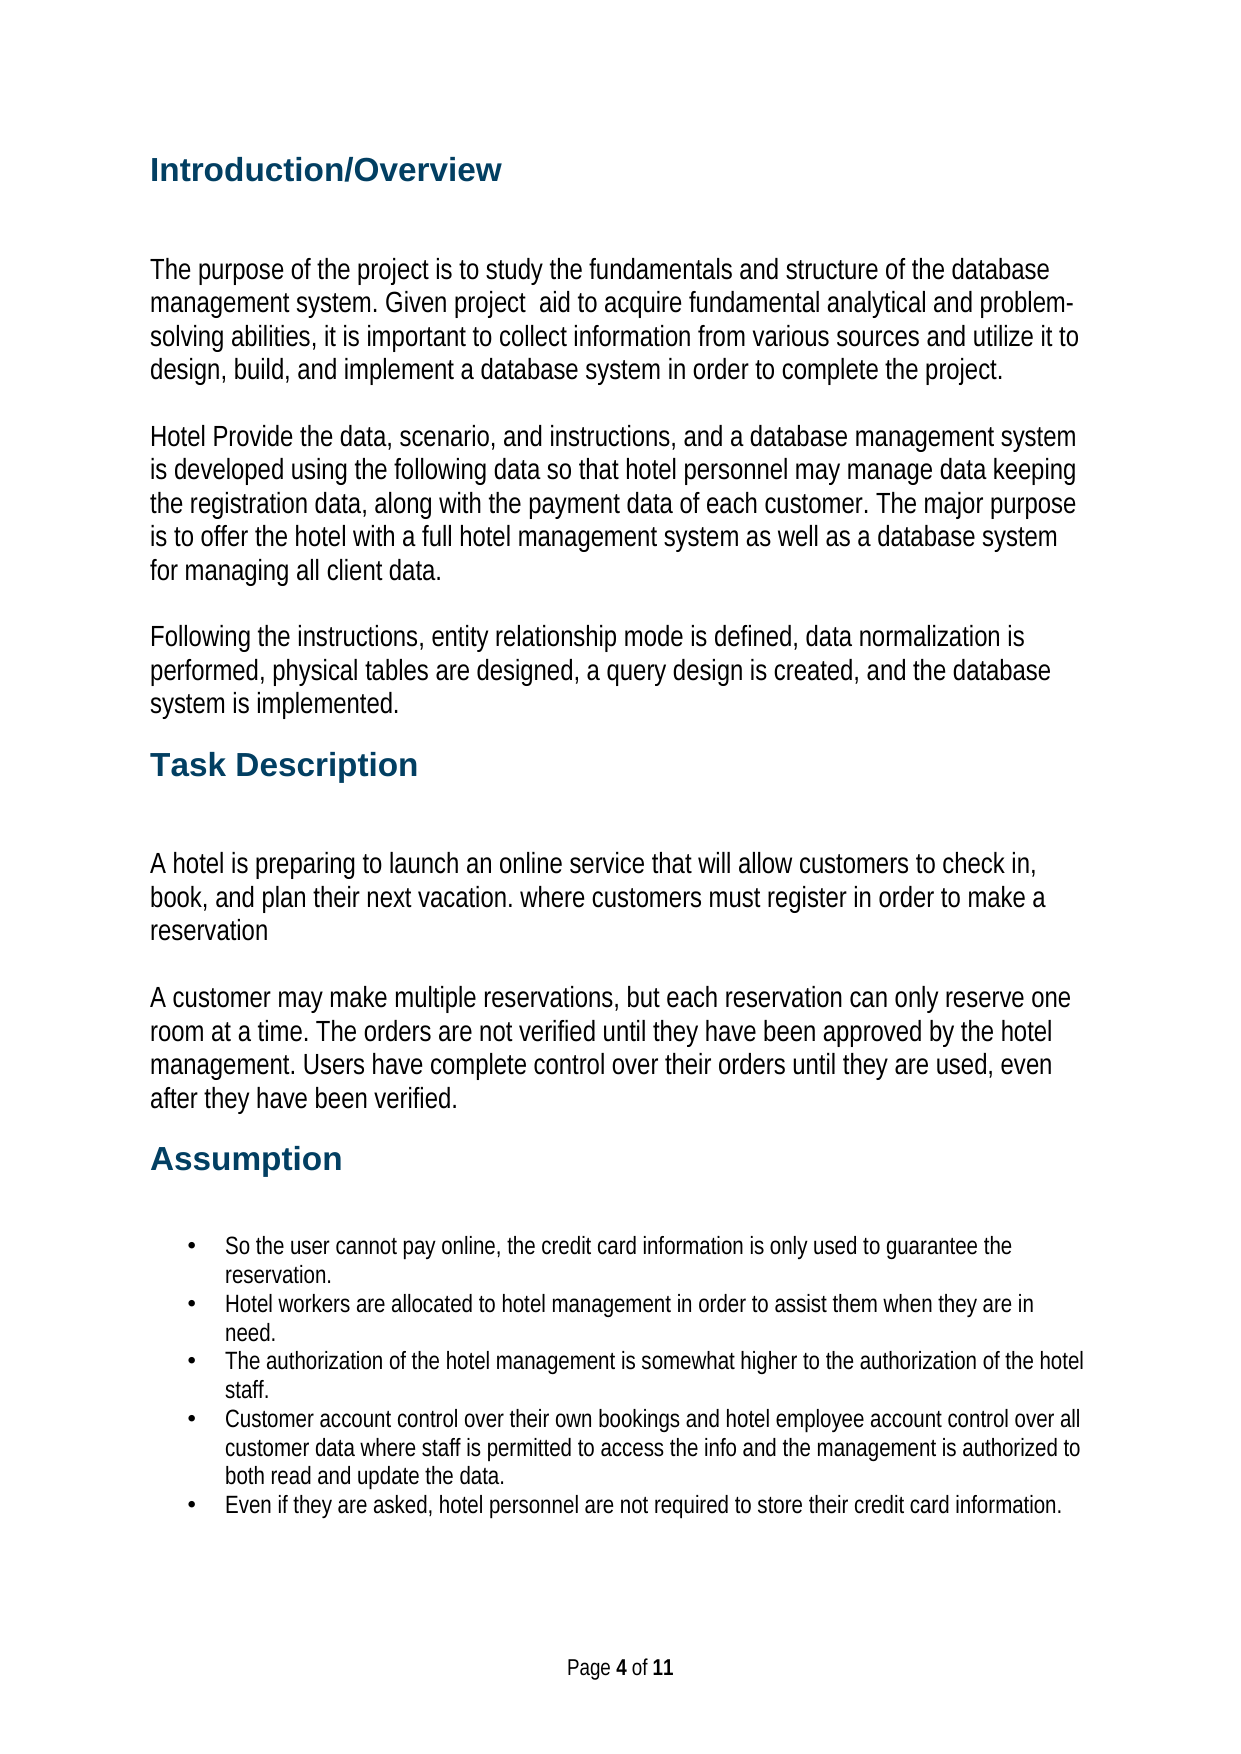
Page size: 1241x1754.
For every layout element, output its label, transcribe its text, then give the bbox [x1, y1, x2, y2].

list Customer account control over their own bookings and hotel employee account control over all customer data where staff is permitted to access the info and the management is authorized to both read and update the data. [187, 1404, 1090, 1490]
subtitle Task Description [150, 745, 1090, 783]
text A hotel is preparing to launch an online service that will allow customers to check in, book, and plan their next vacation. where customers must register in order to make a reservation [150, 847, 1090, 947]
subtitle Introduction/Overview [150, 150, 1090, 188]
list So the user cannot pay online, the credit card information is only used to guarantee the reservation. [187, 1231, 1090, 1289]
subtitle Assumption [150, 1139, 1090, 1178]
text The purpose of the project is to study the fundamentals and structure of the database management system. Given project aid to acquire fundamental analytical and problem-solving abilities, it is important to collect information from various sources and utilize it to design, build, and implement a database system in order to complete the project. [150, 252, 1090, 386]
text Hotel Provide the data, scenario, and instructions, and a database management system is developed using the following data so that hotel personnel may manage data keeping the registration data, along with the payment data of each customer. The major purpose is to offer the hotel with a full hotel management system as well as a database system for managing all client data. [150, 419, 1090, 586]
text Following the instructions, entity relationship mode is defined, data normalization is performed, physical tables are designed, a query design is created, and the database system is implemented. [150, 619, 1090, 720]
text A customer may make multiple reservations, but each reservation can only reserve one room at a time. The orders are not verified until they have been approved by the hotel management. Users have complete control over their orders until they are used, even after they have been verified. [150, 980, 1090, 1114]
list Even if they are asked, hotel personnel are not required to store their credit card information. [187, 1490, 1090, 1519]
list Hotel workers are allocated to hotel management in order to assist them when they are in need. [187, 1289, 1090, 1346]
list The authorization of the hotel management is somewhat higher to the authorization of the hotel staff. [187, 1346, 1090, 1404]
